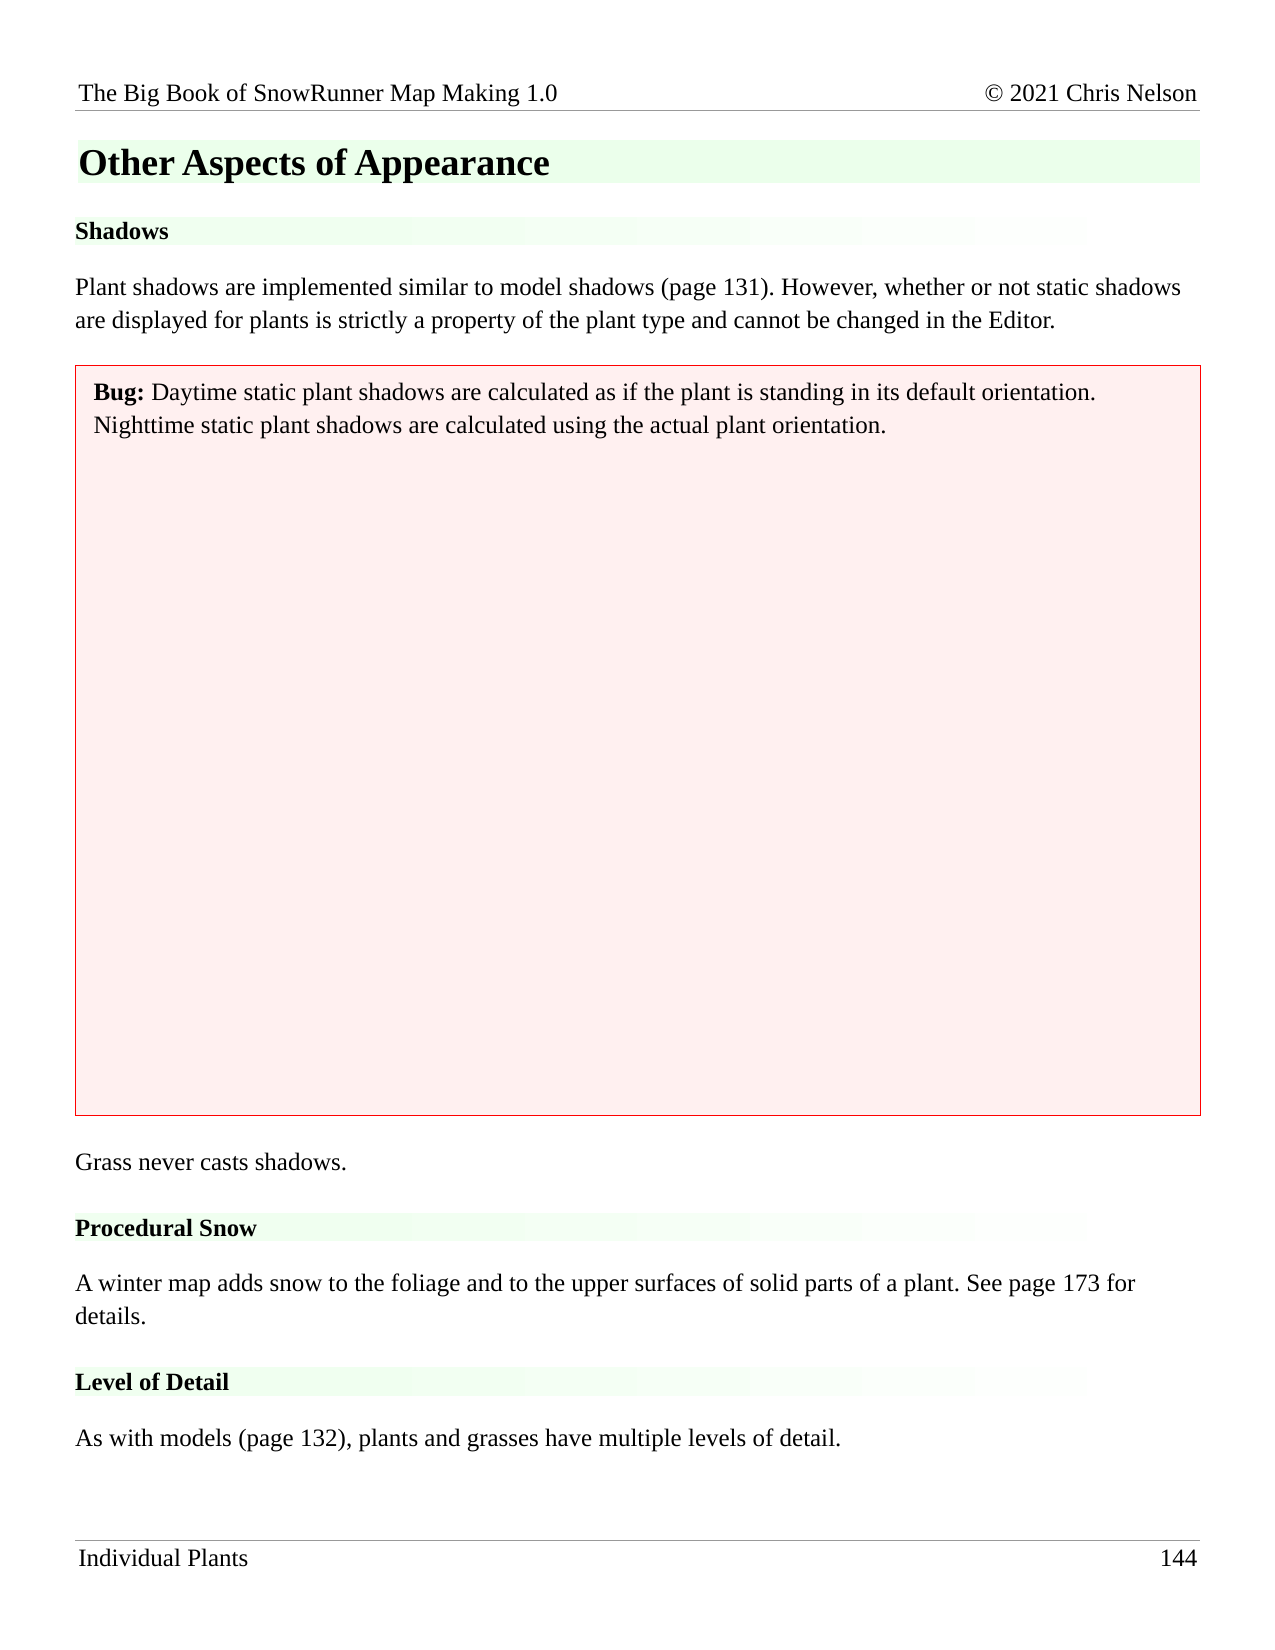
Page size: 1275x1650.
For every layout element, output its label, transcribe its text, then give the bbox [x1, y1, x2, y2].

text Plant shadows are implemented similar to model shadows (page 131). However, whether or not static shadows are displayed for plants is strictly a property of the plant type and cannot be changed in the Editor. [75, 272, 1200, 334]
subtitle Level of Detail [75, 1367, 1200, 1396]
text A winter map adds snow to the foliage and to the upper surfaces of solid parts of a plant. See page 173 for details. [75, 1268, 1200, 1330]
subtitle Other Aspects of Appearance [78, 140, 1200, 183]
text As with models (page 132), plants and grasses have multiple levels of detail. [75, 1423, 1200, 1452]
text Grass never casts shadows. [75, 1147, 1200, 1176]
subtitle Shadows [75, 217, 1200, 245]
list Daytime static plant shadows are calculated as if the plant is standing in its default orientation. Nighttime static plant shadows are calculated using the actual plant orientation. [76, 366, 1200, 439]
subtitle Procedural Snow [75, 1213, 1200, 1241]
